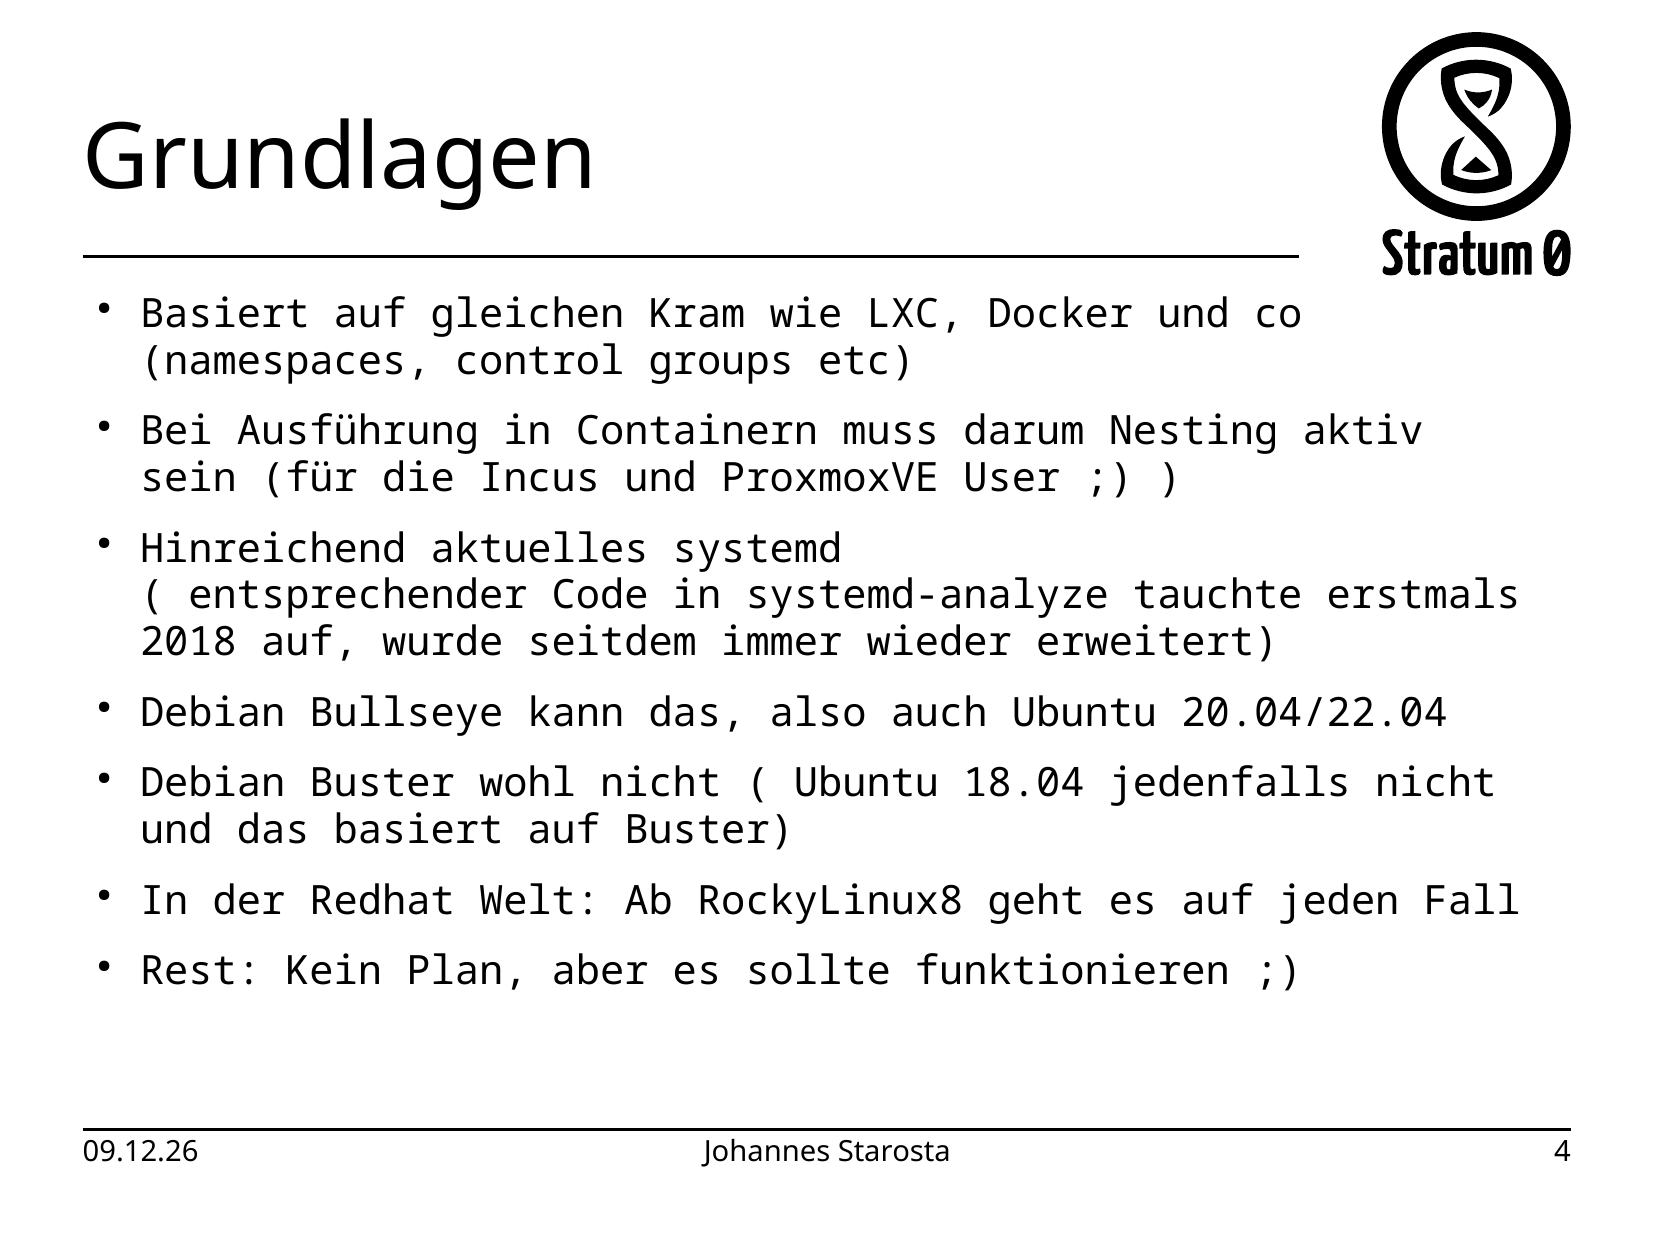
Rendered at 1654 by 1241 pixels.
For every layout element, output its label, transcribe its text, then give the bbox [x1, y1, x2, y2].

list Basiert auf gleichen Kram wie LXC, Docker und co (namespaces, control groups etc) Bei Ausführung in Containern muss darum Nesting aktiv sein (für die Incus und ProxmoxVE User ;) ) Hinreichend aktuelles systemd ( entsprechender Code in systemd-analyze tauchte erstmals 2018 auf, wurde seitdem immer wieder erweitert) Debian Bullseye kann das, also auch Ubuntu 20.04/22.04 Debian Buster wohl nicht ( Ubuntu 18.04 jedenfalls nicht und das basiert auf Buster) In der Redhat Welt: Ab RockyLinux8 geht es auf jeden Fall Rest: Kein Plan, aber es sollte funktionieren ;) [82, 290, 1538, 1010]
title Grundlagen [82, 49, 1300, 257]
